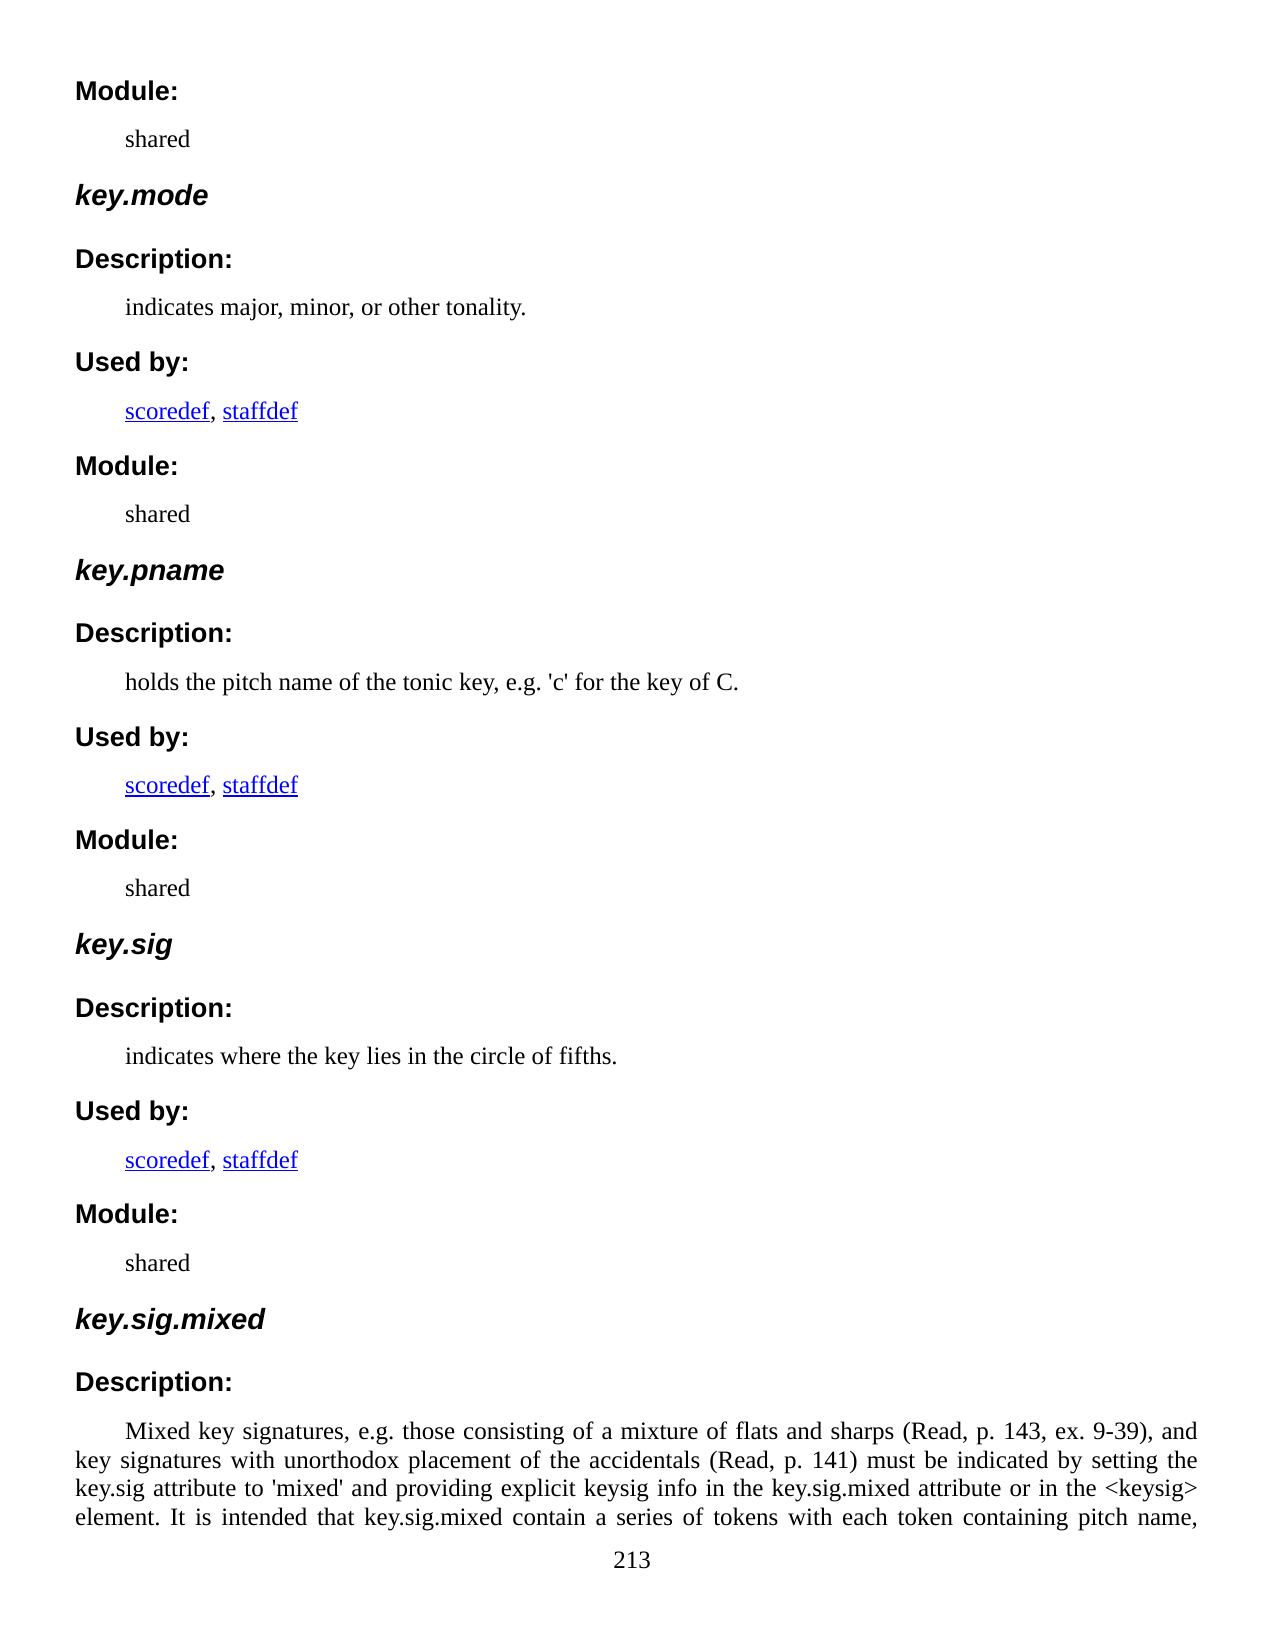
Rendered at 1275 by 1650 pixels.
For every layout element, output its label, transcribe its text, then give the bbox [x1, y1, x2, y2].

text indicates major, minor, or other tonality. [75, 292, 1200, 321]
text Mixed key signatures, e.g. those consisting of a mixture of flats and sharps (Read, p. 143, ex. 9-39), and key signatures with unorthodox placement of the accidentals (Read, p. 141) must be indicated by setting the key.sig attribute to 'mixed' and providing explicit keysig info in the key.sig.mixed attribute or in the <keysig> element. It is intended that key.sig.mixed contain a series of tokens with each token containing pitch name, [75, 1416, 1200, 1531]
subtitle key.mode [75, 178, 1200, 212]
subtitle Module: [75, 824, 1200, 855]
text shared [75, 124, 1200, 153]
subtitle key.pname [75, 553, 1200, 586]
subtitle Used by: [75, 1095, 1200, 1126]
subtitle Used by: [75, 346, 1200, 377]
text indicates where the key lies in the circle of fifths. [75, 1041, 1200, 1070]
subtitle Module: [75, 75, 1200, 106]
text shared [75, 499, 1200, 528]
subtitle Description: [75, 617, 1200, 649]
subtitle Description: [75, 1366, 1200, 1398]
subtitle Description: [75, 992, 1200, 1023]
subtitle Module: [75, 449, 1200, 481]
subtitle key.sig [75, 927, 1200, 961]
text shared [75, 1248, 1200, 1277]
text shared [75, 873, 1200, 902]
subtitle key.sig.mixed [75, 1302, 1200, 1335]
text scoredef, staffdef [75, 396, 1200, 424]
text scoredef, staffdef [75, 1145, 1200, 1173]
subtitle Description: [75, 243, 1200, 274]
subtitle Used by: [75, 721, 1200, 752]
text holds the pitch name of the tonic key, e.g. 'c' for the key of C. [75, 667, 1200, 696]
text scoredef, staffdef [75, 770, 1200, 799]
subtitle Module: [75, 1198, 1200, 1230]
